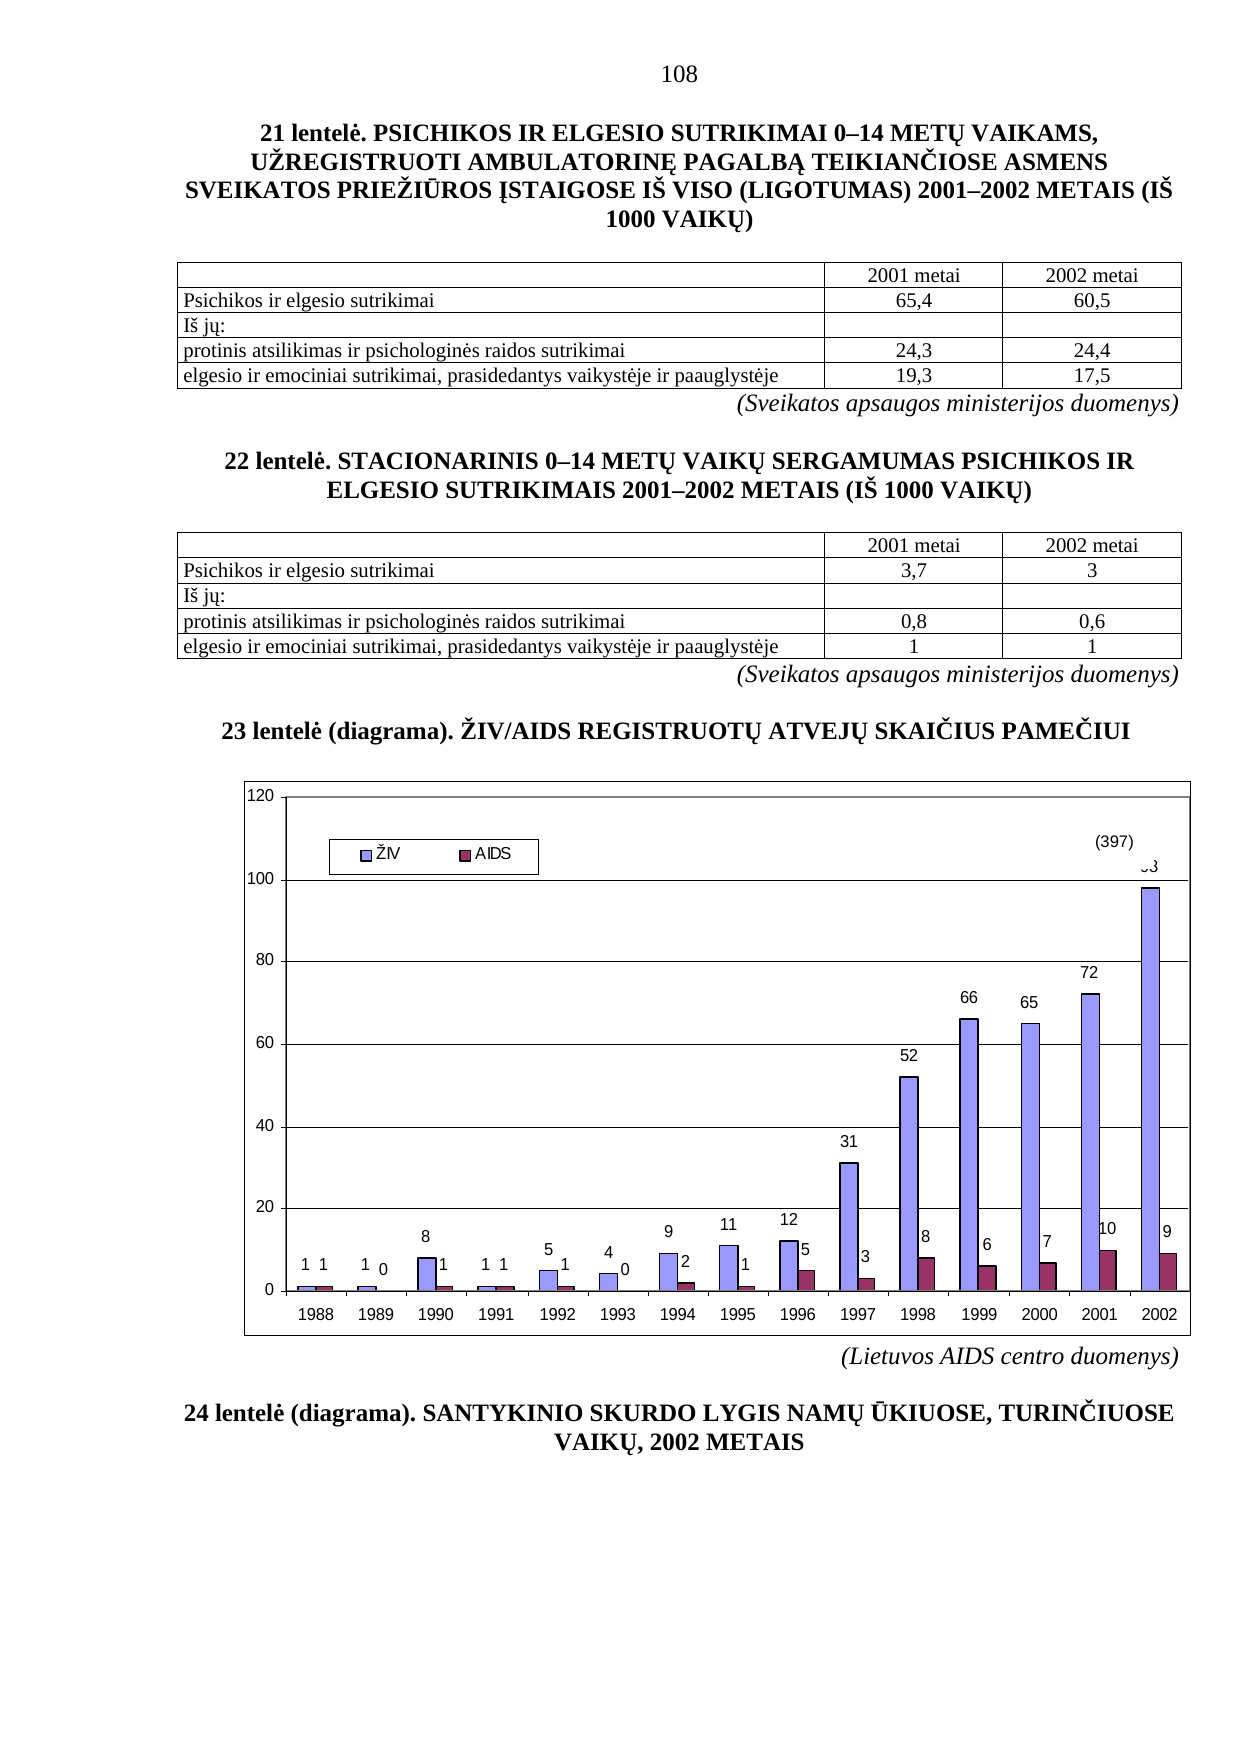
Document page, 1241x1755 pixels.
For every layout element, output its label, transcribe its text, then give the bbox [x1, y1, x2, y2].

table_cell 19,3 [825, 363, 1002, 387]
table_cell 65,4 [825, 288, 1002, 312]
text 22 lentelė. Stacionarinis 0–14 metų vaikų sergamumas psichikos ir elgesio sutrikimais 2001–2002 metais (Iš 1000 vaikų) [177, 446, 1181, 503]
table_cell 3 [1003, 558, 1181, 582]
table_header 2002 metai [1003, 263, 1181, 287]
table_cell 0,6 [1003, 609, 1181, 633]
table_header [178, 263, 824, 287]
table_cell 1 [825, 634, 1002, 658]
table_cell Iš jų: [178, 584, 824, 607]
table_cell elgesio ir emociniai sutrikimai, prasidedantys vaikystėje ir paauglystėje [178, 363, 824, 387]
table_cell 0,8 [825, 609, 1002, 633]
table_cell 24,4 [1003, 338, 1181, 362]
table_cell Psichikos ir elgesio sutrikimai [178, 558, 824, 582]
text (Lietuvos AIDS centro duomenys) [177, 1341, 1181, 1370]
table_cell [825, 584, 1002, 607]
table_header 2001 metai [825, 263, 1002, 287]
text 24 lentelė (diagrama). Santykinio skurdo lygis namų ūkiuose, turinčiuose vaikų, 2002 metais [177, 1398, 1181, 1456]
table_cell [1003, 584, 1181, 607]
table_cell elgesio ir emociniai sutrikimai, prasidedantys vaikystėje ir paauglystėje [178, 634, 824, 658]
table_cell 3,7 [825, 558, 1002, 582]
text (Sveikatos apsaugos ministerijos duomenys) [177, 659, 1181, 687]
text 21 lentelė. Psichikos ir elgesio sutrikimai 0–14 metų vaikams, užregistruoti ambulatorinę pagalbą teikiančiose asmens sveikatos priežiūros įstaigose iš viso (ligotumas) 2001–2002 metais (Iš 1000 vaikų) [177, 118, 1181, 233]
table_header 2001 metai [825, 533, 1002, 557]
table_cell 1 [1003, 634, 1181, 658]
table_cell Iš jų: [178, 313, 824, 337]
table_cell 17,5 [1003, 363, 1181, 387]
table_cell 60,5 [1003, 288, 1181, 312]
table_cell [1003, 313, 1181, 337]
text 23 lentelė (diagrama). ŽIV/AIDS registruotų atvejų skaičius pamečiui [177, 716, 1181, 745]
text (Sveikatos apsaugos ministerijos duomenys) [177, 389, 1181, 417]
table_cell protinis atsilikimas ir psichologinės raidos sutrikimai [178, 609, 824, 633]
table_header [178, 533, 824, 557]
table_cell [825, 313, 1002, 337]
table_cell protinis atsilikimas ir psichologinės raidos sutrikimai [178, 338, 824, 362]
table_header 2002 metai [1003, 533, 1181, 557]
table_cell Psichikos ir elgesio sutrikimai [178, 288, 824, 312]
table_cell 24,3 [825, 338, 1002, 362]
text (397) [1095, 832, 1139, 851]
